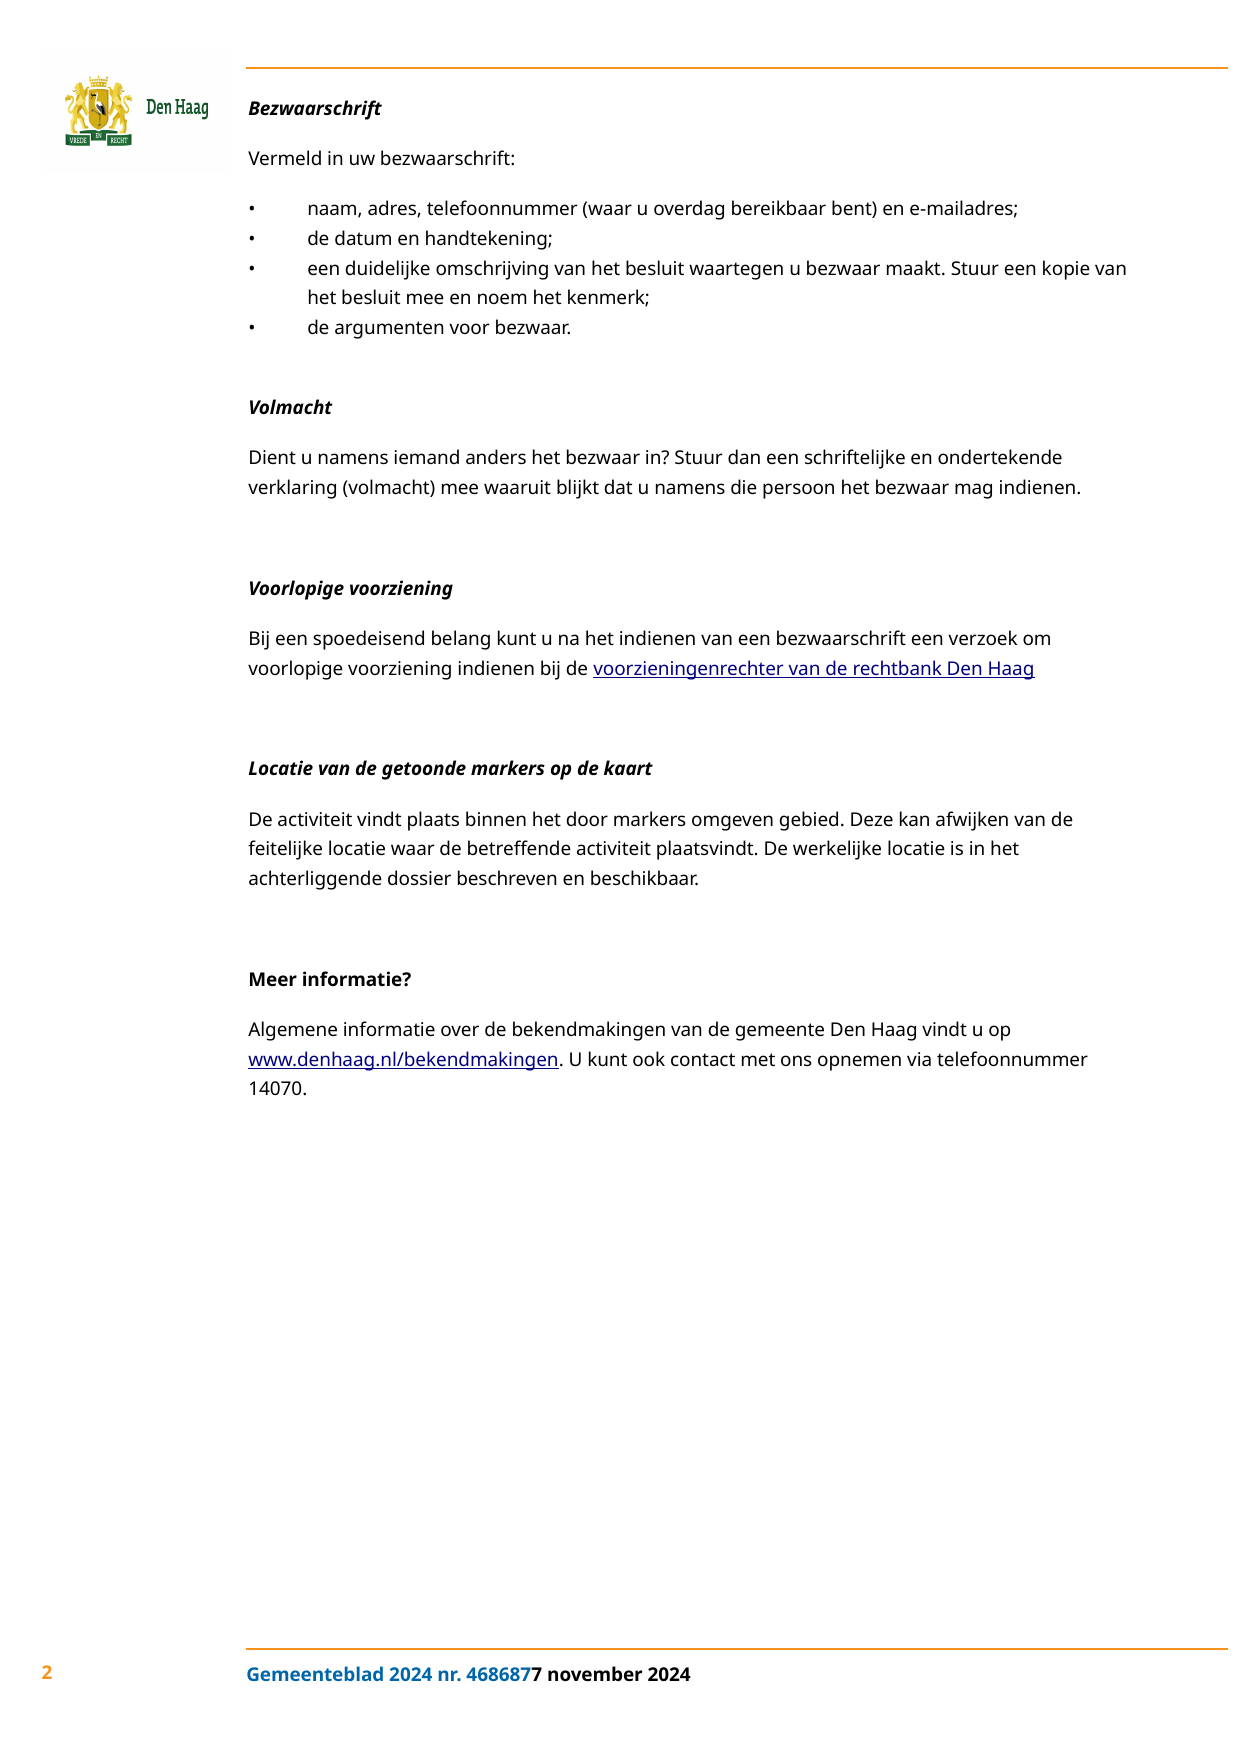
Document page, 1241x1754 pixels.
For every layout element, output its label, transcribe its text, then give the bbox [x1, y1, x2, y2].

text Bezwaarschrift [248, 95, 1152, 121]
text Vermeld in uw bezwaarschrift: [248, 145, 1152, 171]
list een duidelijke omschrijving van het besluit waartegen u bezwaar maakt. Stuur een kopie van het besluit mee en noem het kenmerk; [248, 255, 1152, 310]
list de datum en handtekening; [248, 225, 1152, 251]
list de argumenten voor bezwaar. [248, 314, 1152, 340]
text Dient u namens iemand anders het bezwaar in? Stuur dan een schriftelijke en ondertekende verklaring (volmacht) mee waaruit blijkt dat u namens die persoon het bezwaar mag indienen. [248, 444, 1152, 500]
picture [41, 47, 231, 172]
text De activiteit vindt plaats binnen het door markers omgeven gebied. Deze kan afwijken van de feitelijke locatie waar de betreffende activiteit plaatsvindt. De werkelijke locatie is in het achterliggende dossier beschreven en beschikbaar. [248, 806, 1152, 891]
text Volmacht [248, 394, 1152, 420]
text Meer informatie? [248, 966, 1152, 992]
text Algemene informatie over de bekendmakingen van de gemeente Den Haag vindt u op www.denhaag.nl/bekendmakingen. U kunt ook contact met ons opnemen via telefoonnummer 14070. [248, 1016, 1152, 1101]
text Locatie van de getoonde markers op de kaart [248, 756, 1152, 781]
text Voorlopige voorziening [248, 575, 1152, 601]
text Bij een spoedeisend belang kunt u na het indienen van een bezwaarschrift een verzoek om voorlopige voorziening indienen bij de voorzieningenrechter van de rechtbank Den Haag [248, 625, 1152, 681]
list naam, adres, telefoonnummer (waar u overdag bereikbaar bent) en e-mailadres; [248, 196, 1152, 221]
